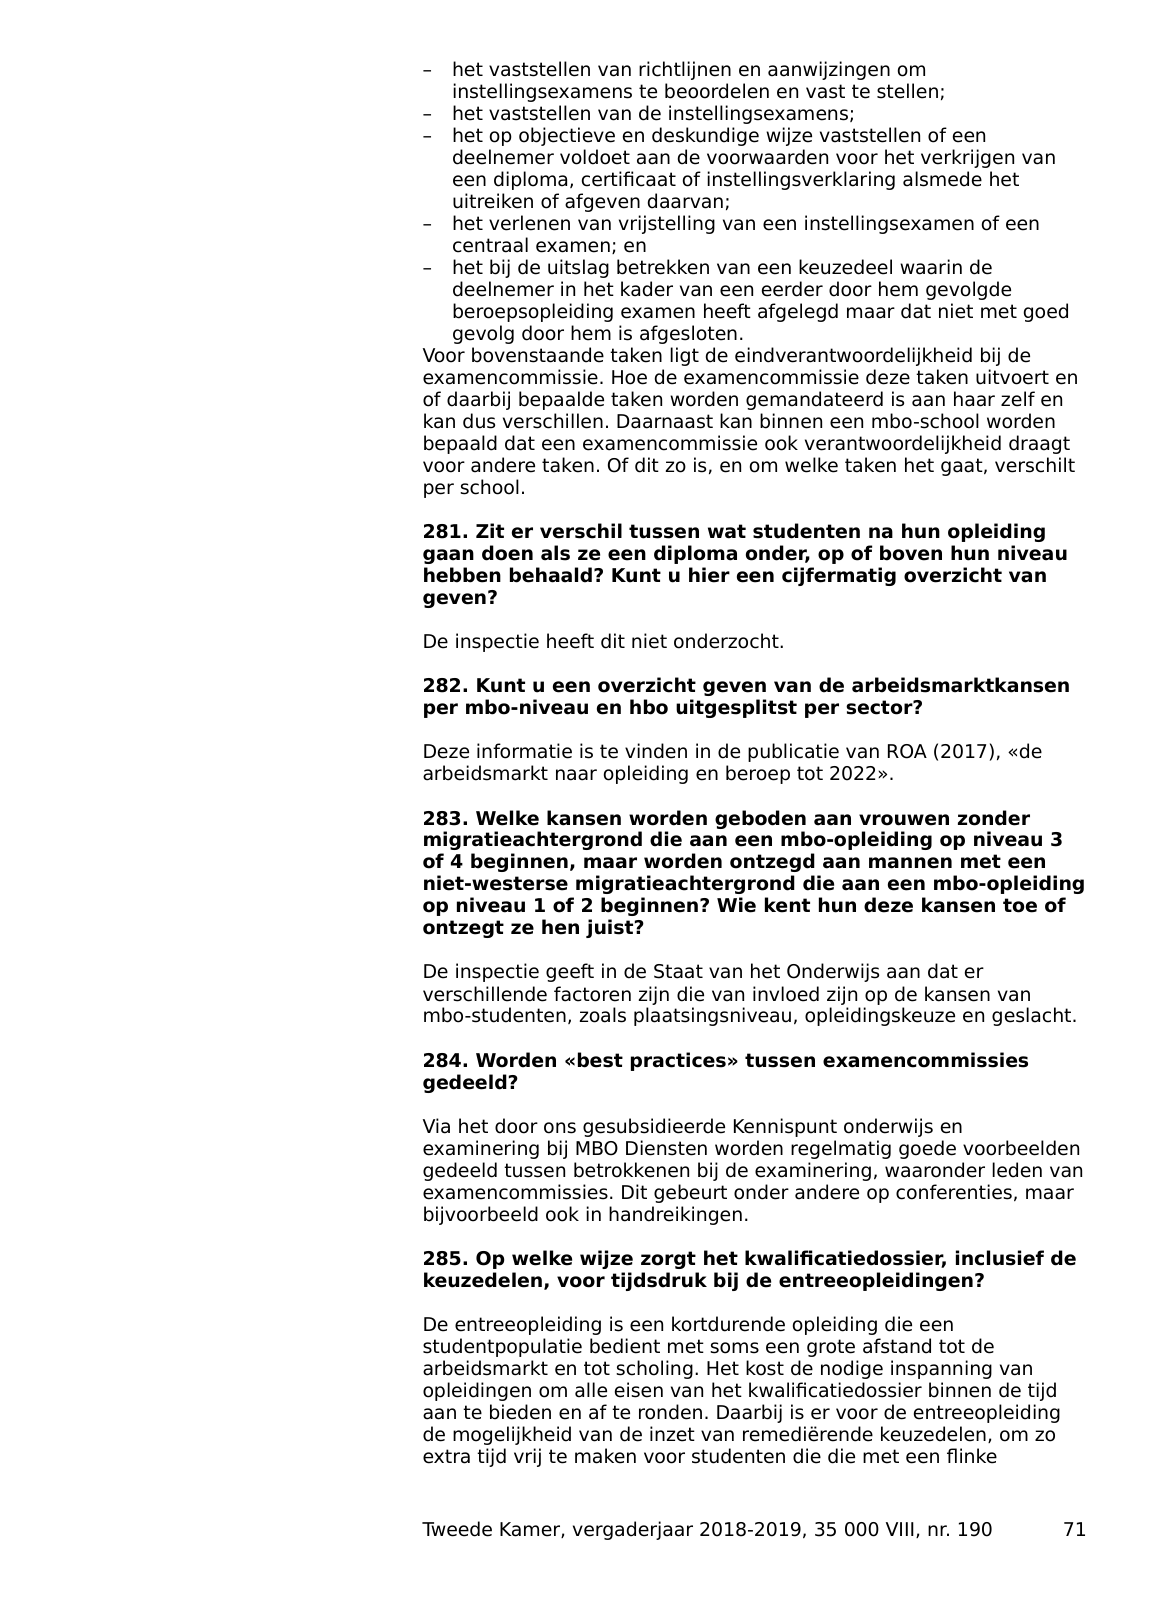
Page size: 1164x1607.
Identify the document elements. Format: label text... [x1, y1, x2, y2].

subtitle 282. Kunt u een overzicht geven van de arbeidsmarktkansen per mbo-niveau en hbo uitgesplitst per sector? [422, 675, 1087, 719]
text Voor bovenstaande taken ligt de eindverantwoordelijkheid bij de examencommissie. Hoe de examencommissie deze taken uitvoert en of daarbij bepaalde taken worden gemandateerd is aan haar zelf en kan dus verschillen. Daarnaast kan binnen een mbo-school worden bepaald dat een examencommissie ook verantwoordelijkheid draagt voor andere taken. Of dit zo is, en om welke taken het gaat, verschilt per school. [422, 345, 1087, 499]
subtitle 283. Welke kansen worden geboden aan vrouwen zonder migratieachtergrond die aan een mbo-opleiding op niveau 3 of 4 beginnen, maar worden ontzegd aan mannen met een niet-westerse migratieachtergrond die aan een mbo-opleiding op niveau 1 of 2 beginnen? Wie kent hun deze kansen toe of ontzegt ze hen juist? [422, 807, 1087, 939]
text – het vaststellen van richtlijnen en aanwijzingen om instellingsexamens te beoordelen en vast te stellen; [422, 59, 1087, 103]
text De inspectie geeft in de Staat van het Onderwijs aan dat er verschillende factoren zijn die van invloed zijn op de kansen van mbo-studenten, zoals plaatsingsniveau, opleidingskeuze en geslacht. [422, 961, 1087, 1027]
subtitle 284. Worden «best practices» tussen examencommissies gedeeld? [422, 1049, 1087, 1093]
text – het op objectieve en deskundige wijze vaststellen of een deelnemer voldoet aan de voorwaarden voor het verkrijgen van een diploma, certificaat of instellingsverklaring alsmede het uitreiken of afgeven daarvan; [422, 125, 1087, 213]
subtitle 285. Op welke wijze zorgt het kwalificatiedossier, inclusief de keuzedelen, voor tijdsdruk bij de entreeopleidingen? [422, 1248, 1087, 1292]
text – het verlenen van vrijstelling van een instellingsexamen of een centraal examen; en [422, 213, 1087, 257]
text – het bij de uitslag betrekken van een keuzedeel waarin de deelnemer in het kader van een eerder door hem gevolgde beroepsopleiding examen heeft afgelegd maar dat niet met goed gevolg door hem is afgesloten. [422, 257, 1087, 345]
text – het vaststellen van de instellingsexamens; [422, 103, 1087, 125]
text De inspectie heeft dit niet onderzocht. [422, 631, 1087, 653]
text Deze informatie is te vinden in de publicatie van ROA (2017), «de arbeidsmarkt naar opleiding en beroep tot 2022». [422, 741, 1087, 785]
text Via het door ons gesubsidieerde Kennispunt onderwijs en examinering bij MBO Diensten worden regelmatig goede voorbeelden gedeeld tussen betrokkenen bij de examinering, waaronder leden van examencommissies. Dit gebeurt onder andere op conferenties, maar bijvoorbeeld ook in handreikingen. [422, 1116, 1087, 1226]
text De entreeopleiding is een kortdurende opleiding die een studentpopulatie bedient met soms een grote afstand tot de arbeidsmarkt en tot scholing. Het kost de nodige inspanning van opleidingen om alle eisen van het kwalificatiedossier binnen de tijd aan te bieden en af te ronden. Daarbij is er voor de entreeopleiding de mogelijkheid van de inzet van remediërende keuzedelen, om zo extra tijd vrij te maken voor studenten die die met een flinke [422, 1314, 1087, 1468]
subtitle 281. Zit er verschil tussen wat studenten na hun opleiding gaan doen als ze een diploma onder, op of boven hun niveau hebben behaald? Kunt u hier een cijfermatig overzicht van geven? [422, 521, 1087, 609]
